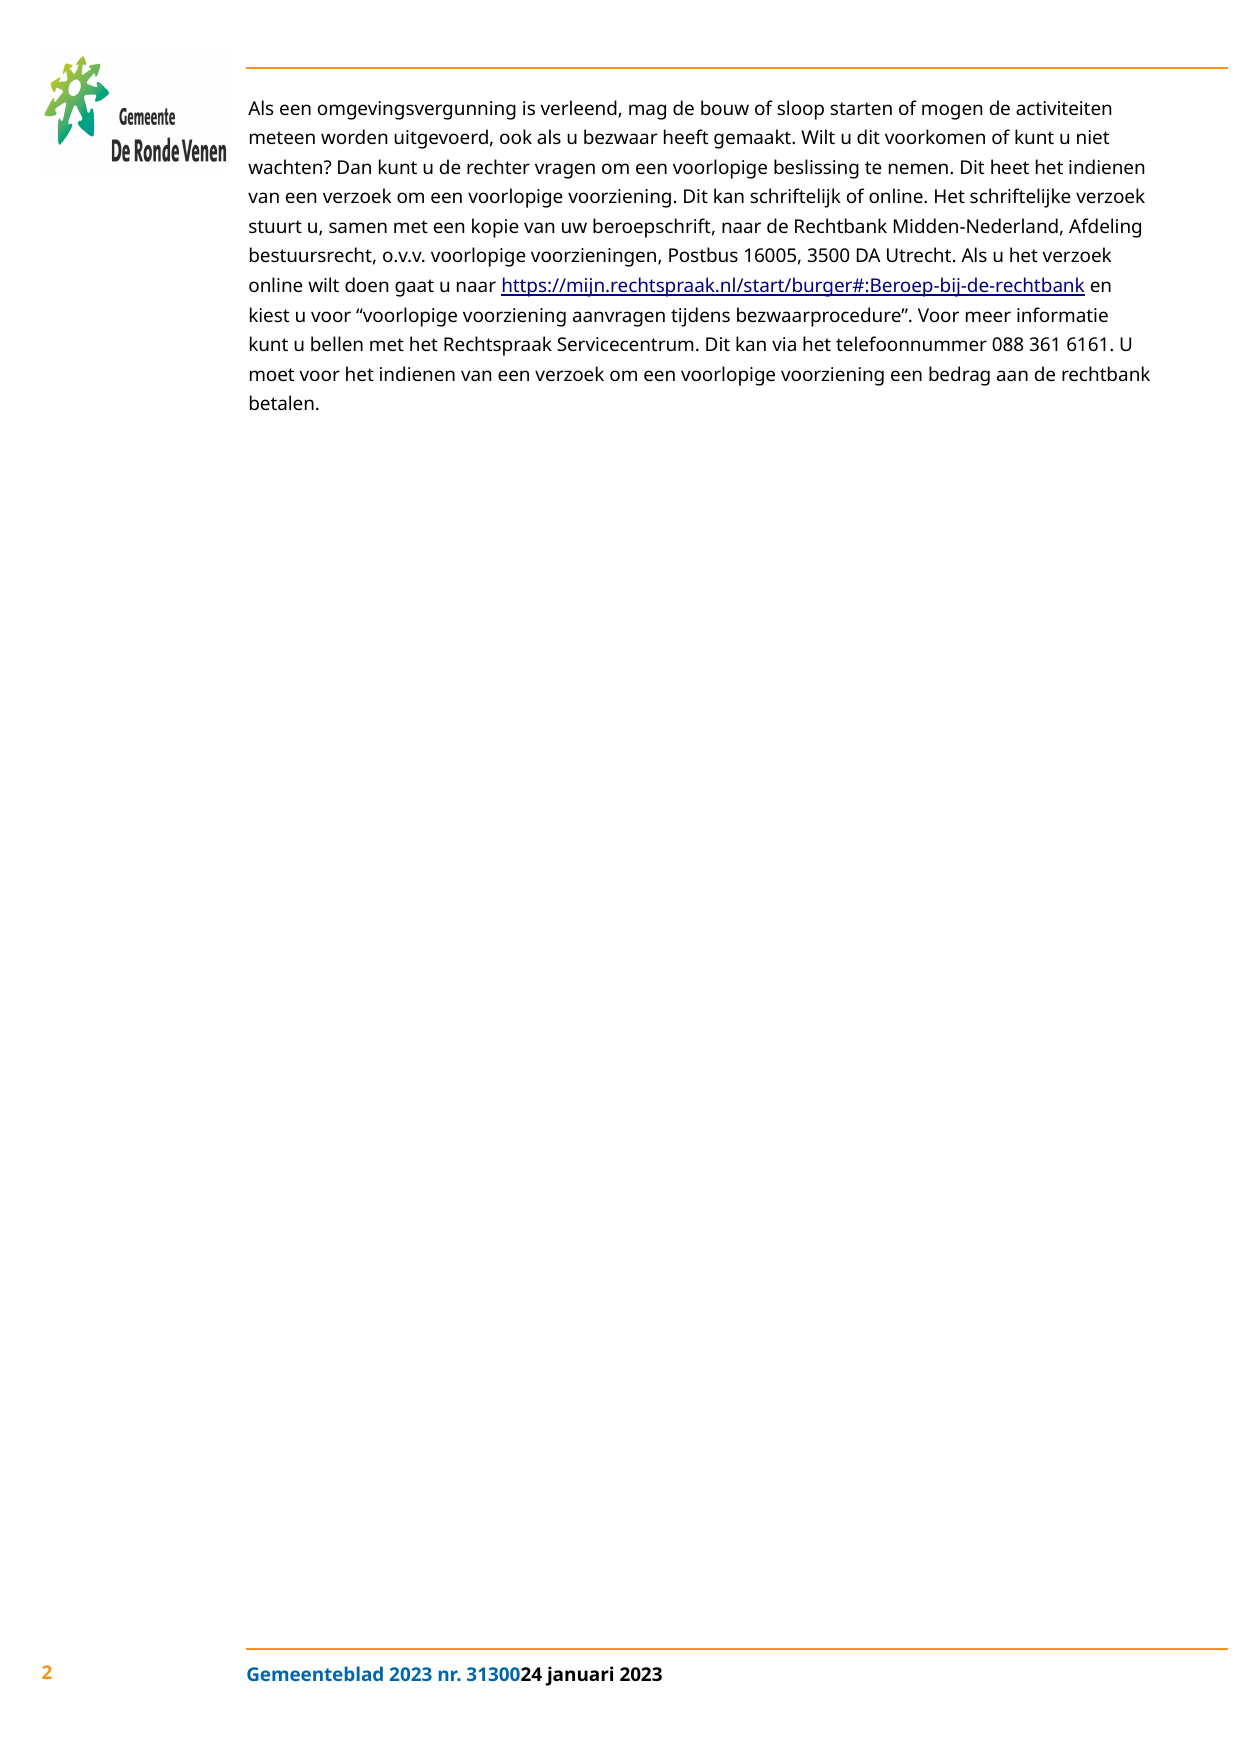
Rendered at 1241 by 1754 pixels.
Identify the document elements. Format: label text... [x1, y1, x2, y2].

text Als een omgevingsvergunning is verleend, mag de bouw of sloop starten of mogen de activiteiten meteen worden uitgevoerd, ook als u bezwaar heeft gemaakt. Wilt u dit voorkomen of kunt u niet wachten? Dan kunt u de rechter vragen om een voorlopige beslissing te nemen. Dit heet het indienen van een verzoek om een voorlopige voorziening. Dit kan schriftelijk of online. Het schriftelijke verzoek stuurt u, samen met een kopie van uw beroepschrift, naar de Rechtbank Midden-Nederland, Afdeling bestuursrecht, o.v.v. voorlopige voorzieningen, Postbus 16005, 3500 DA Utrecht. Als u het verzoek online wilt doen gaat u naar https://mijn.rechtspraak.nl/start/burger#:Beroep-bij-de-rechtbank en kiest u voor “voorlopige voorziening aanvragen tijdens bezwaarprocedure”. Voor meer informatie kunt u bellen met het Rechtspraak Servicecentrum. Dit kan via het telefoonnummer 088 361 6161. U moet voor het indienen van een verzoek om een voorlopige voorziening een bedrag aan de rechtbank betalen. [248, 95, 1152, 416]
picture [41, 47, 231, 172]
